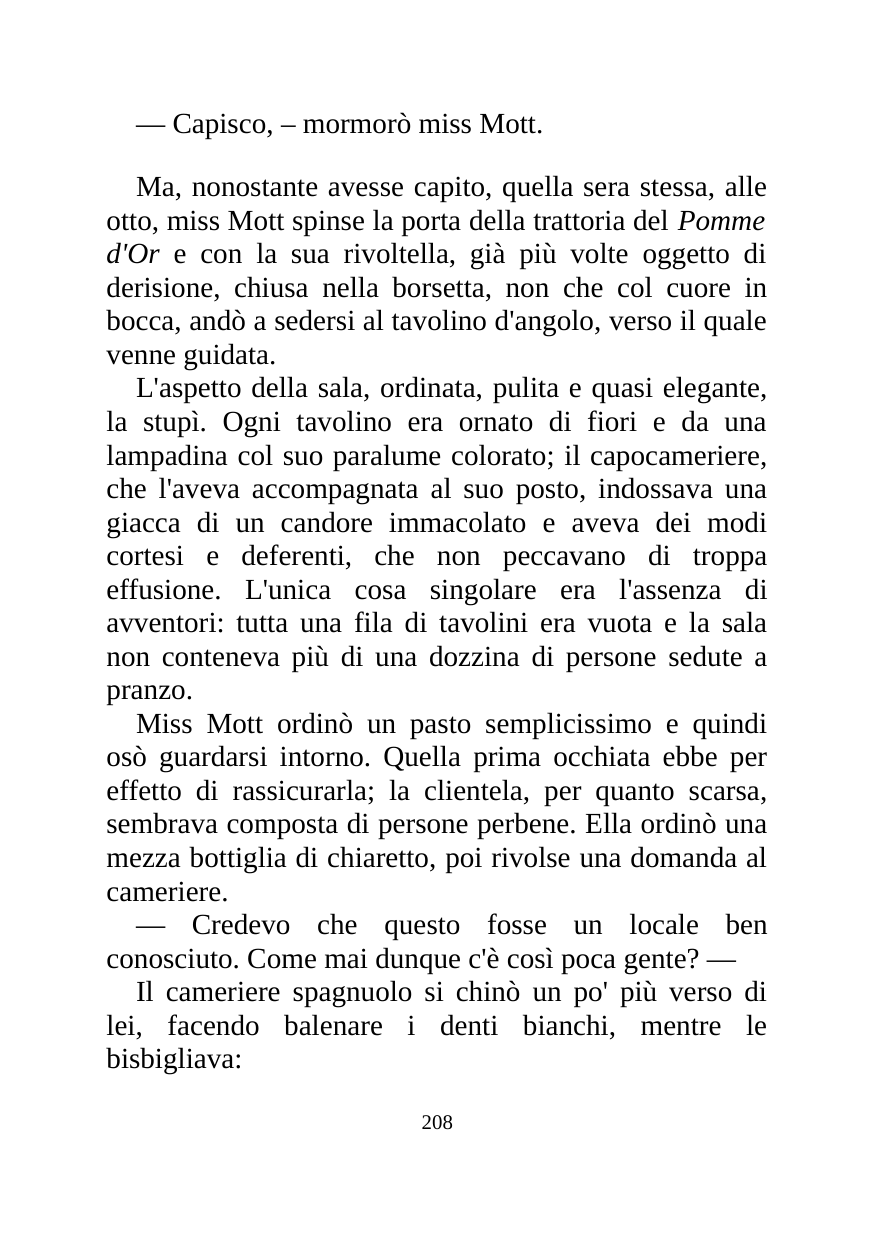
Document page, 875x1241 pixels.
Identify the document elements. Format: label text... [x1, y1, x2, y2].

text Ma, nonostante avesse capito, quella sera stessa, alle otto, miss Mott spinse la porta della trattoria del Pomme d'Or e con la sua rivoltella, già più volte oggetto di derisione, chiusa nella borsetta, non che col cuore in bocca, andò a sedersi al tavolino d'angolo, verso il quale venne guidata. [106, 169, 768, 371]
text — Credevo che questo fosse un locale ben conosciuto. Come mai dunque c'è così poca gente? — [106, 907, 768, 974]
text Il cameriere spagnuolo si chinò un po' più verso di lei, facendo balenare i denti bianchi, mentre le bisbigliava: [106, 974, 768, 1075]
text — Capisco, – mormorò miss Mott. [106, 106, 768, 140]
text Miss Mott ordinò un pasto semplicissimo e quindi osò guardarsi intorno. Quella prima occhiata ebbe per effetto di rassicurarla; la clientela, per quanto scarsa, sembrava composta di persone perbene. Ella ordinò una mezza bottiglia di chiaretto, poi rivolse una domanda al cameriere. [106, 706, 768, 907]
text L'aspetto della sala, ordinata, pulita e quasi elegante, la stupì. Ogni tavolino era ornato di fiori e da una lampadina col suo paralume colorato; il capocameriere, che l'aveva accompagnata al suo posto, indossava una giacca di un candore immacolato e aveva dei modi cortesi e deferenti, che non peccavano di troppa effusione. L'unica cosa singolare era l'assenza di avventori: tutta una fila di tavolini era vuota e la sala non conteneva più di una dozzina di persone sedute a pranzo. [106, 371, 768, 706]
